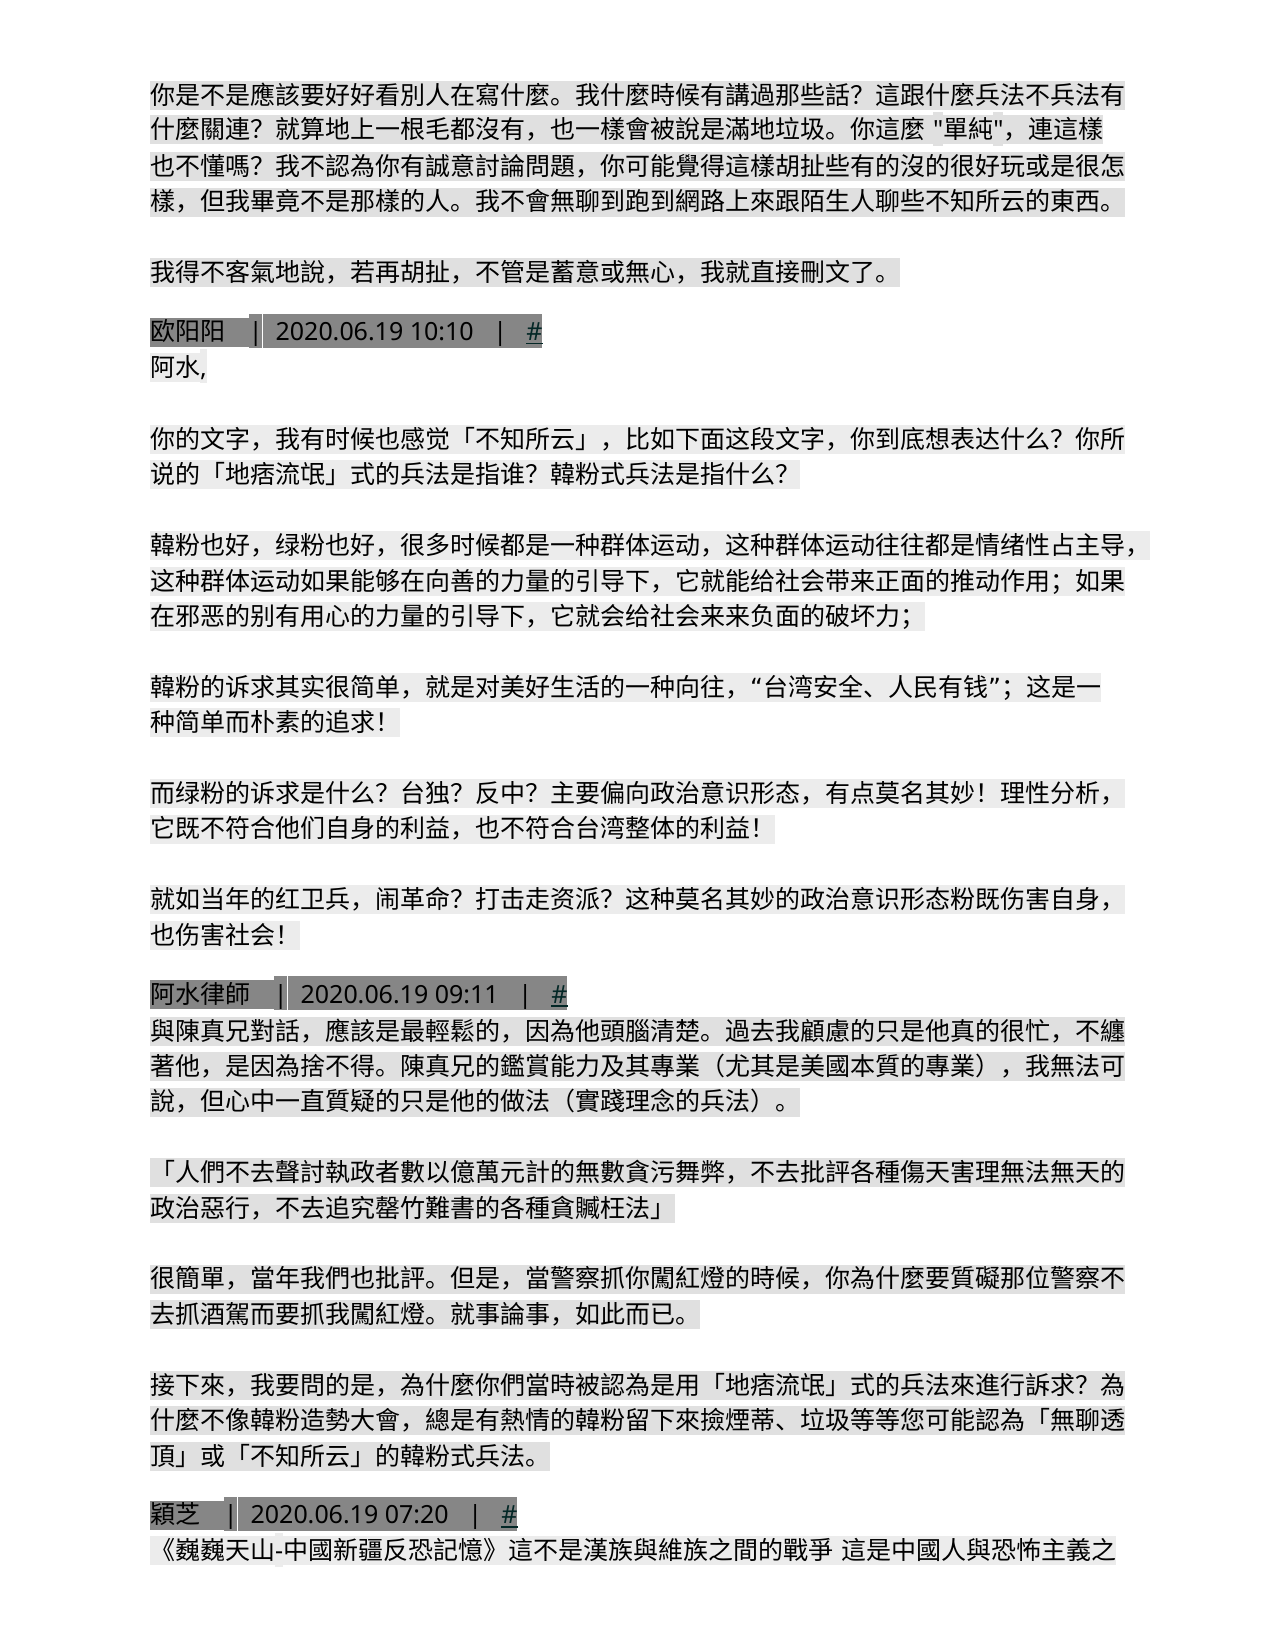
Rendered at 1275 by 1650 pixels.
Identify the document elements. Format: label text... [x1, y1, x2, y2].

text 《巍巍天山-中國新疆反恐記憶》這不是漢族與維族之間的戰爭 這是中國人與恐怖主義之 [150, 1531, 1125, 1567]
text 與陳真兄對話，應該是最輕鬆的，因為他頭腦清楚。過去我顧慮的只是他真的很忙，不纏著他，是因為捨不得。陳真兄的鑑賞能力及其專業（尤其是美國本質的專業），我無法可說，但心中一直質疑的只是他的做法（實踐理念的兵法）。 「人們不去聲討執政者數以億萬元計的無數貪污舞弊，不去批評各種傷天害理無法無天的政治惡行，不去追究罄竹難書的各種貪贓枉法」 很簡單，當年我們也批評。但是，當警察抓你闖紅燈的時候，你為什麼要質礙那位警察不去抓酒駕而要抓我闖紅燈。就事論事，如此而已。 接下來，我要問的是，為什麼你們當時被認為是用「地痞流氓」式的兵法來進行訴求？為什麼不像韓粉造勢大會，總是有熱情的韓粉留下來撿煙蒂、垃圾等等您可能認為「無聊透頂」或「不知所云」的韓粉式兵法。 [150, 1010, 1125, 1471]
text 你是不是應該要好好看別人在寫什麼。我什麼時候有講過那些話？這跟什麼兵法不兵法有什麼關連？就算地上一根毛都沒有，也一樣會被說是滿地垃圾。你這麼 "單純"，連這樣也不懂嗎？我不認為你有誠意討論問題，你可能覺得這樣胡扯些有的沒的很好玩或是很怎樣，但我畢竟不是那樣的人。我不會無聊到跑到網路上來跟陌生人聊些不知所云的東西。 我得不客氣地說，若再胡扯，不管是蓄意或無心，我就直接刪文了。 [150, 75, 1125, 287]
text 阿水, 你的文字，我有时候也感觉「不知所云」，比如下面这段文字，你到底想表达什么？你所说的「地痞流氓」式的兵法是指谁？韓粉式兵法是指什么？ 韓粉也好，绿粉也好，很多时候都是一种群体运动，这种群体运动往往都是情绪性占主导，这种群体运动如果能够在向善的力量的引导下，它就能给社会带来正面的推动作用；如果在邪恶的别有用心的力量的引导下，它就会给社会来来负面的破坏力； 韓粉的诉求其实很简单，就是对美好生活的一种向往，“台湾安全、人民有钱”；这是一种简单而朴素的追求！ 而绿粉的诉求是什么？台独？反中？主要偏向政治意识形态，有点莫名其妙！理性分析，它既不符合他们自身的利益，也不符合台湾整体的利益！ 就如当年的红卫兵，闹革命？打击走资派？这种莫名其妙的政治意识形态粉既伤害自身，也伤害社会！ [150, 348, 1125, 950]
text 穎芝 | 2020.06.19 07:20 | # [150, 1496, 1125, 1531]
text 阿水律師 | 2020.06.19 09:11 | # [150, 975, 1125, 1010]
text 欧阳阳 | 2020.06.19 10:10 | # [150, 312, 1125, 348]
